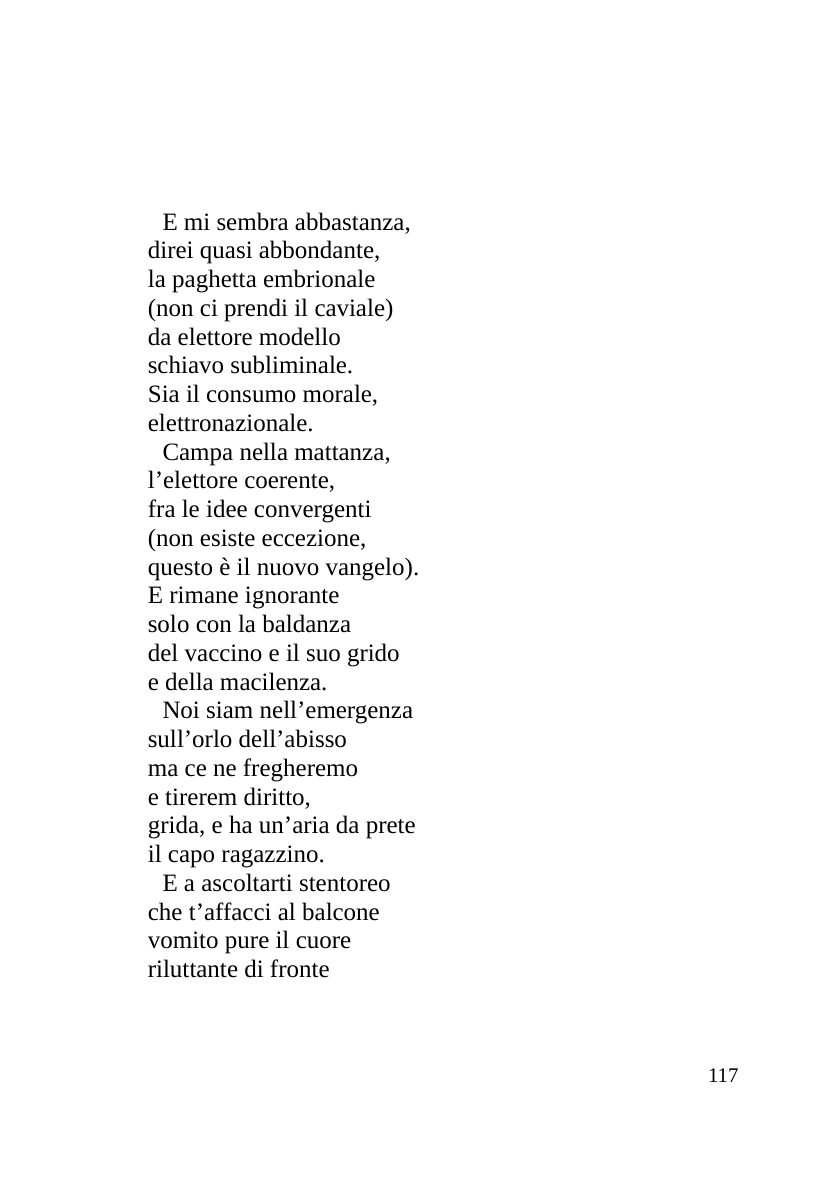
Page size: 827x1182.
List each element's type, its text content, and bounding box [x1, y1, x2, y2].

text che t’affacci al balcone [148, 897, 738, 925]
text solo con la baldanza [148, 609, 738, 638]
text schiavo subliminale. [148, 350, 738, 379]
text Campa nella mattanza, [88, 437, 738, 465]
text E mi sembra abbastanza, [88, 207, 738, 235]
text l’elettore coerente, [148, 465, 738, 494]
text e tirerem diritto, [148, 782, 738, 810]
text la paghetta embrionale [148, 264, 738, 293]
text (non ci prendi il caviale) [148, 293, 738, 322]
text Noi siam nell’emergenza [88, 695, 738, 724]
text questo è il nuovo vangelo). [148, 552, 738, 580]
text Sia il consumo morale, [148, 379, 738, 408]
text riluttante di fronte [148, 954, 738, 983]
text ma ce ne fregheremo [148, 753, 738, 782]
text (non esiste eccezione, [148, 523, 738, 552]
text il capo ragazzino. [148, 839, 738, 868]
text E a ascoltarti stentoreo [88, 868, 738, 897]
text da elettore modello [148, 322, 738, 350]
text fra le idee convergenti [148, 494, 738, 523]
text sull’orlo dell’abisso [148, 724, 738, 753]
text E rimane ignorante [148, 580, 738, 609]
text direi quasi abbondante, [148, 235, 738, 264]
text e della macilenza. [148, 667, 738, 695]
text vomito pure il cuore [148, 925, 738, 954]
text grida, e ha un’aria da prete [148, 810, 738, 839]
text del vaccino e il suo grido [148, 638, 738, 667]
text elettronazionale. [148, 408, 738, 437]
